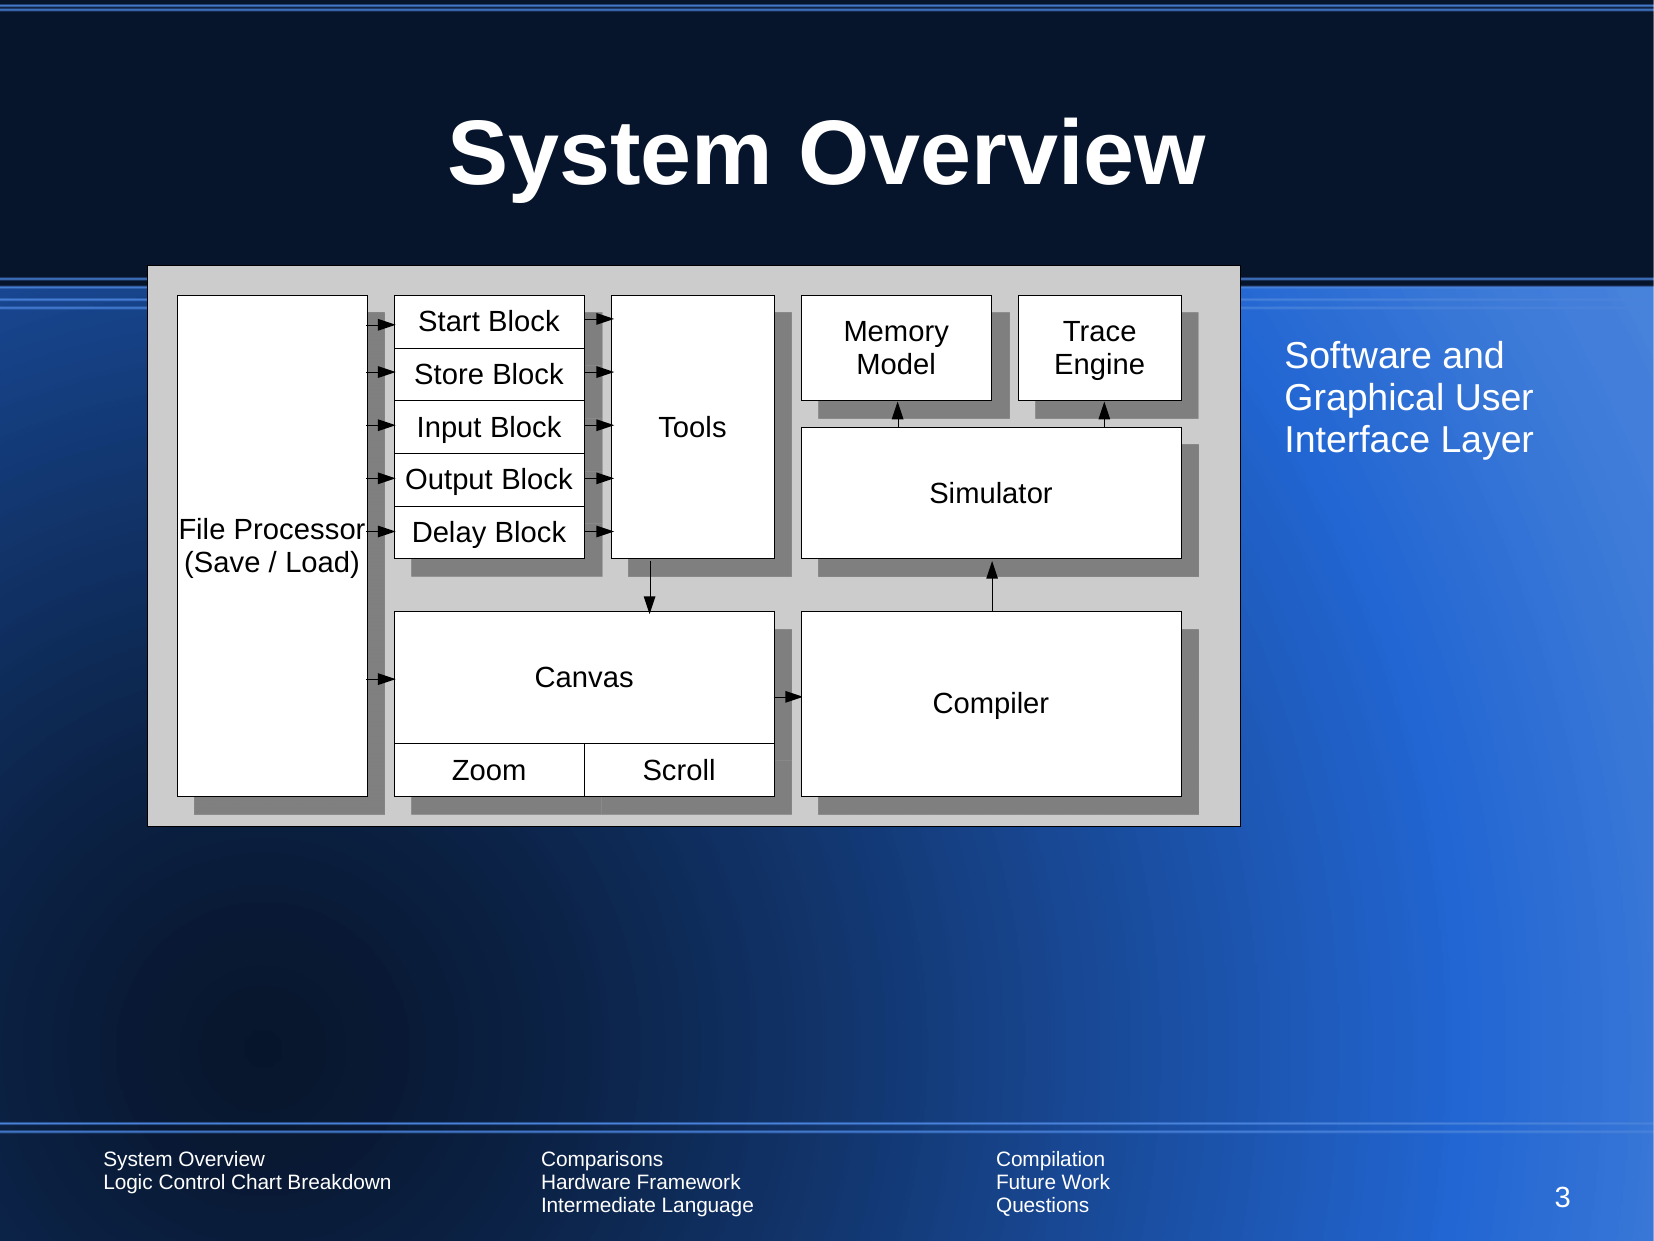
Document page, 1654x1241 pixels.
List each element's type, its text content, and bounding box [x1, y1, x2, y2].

text_box Tools [611, 295, 775, 559]
text_box File Processor (Save / Load) [177, 295, 368, 797]
text_box Start Block [394, 295, 585, 348]
text_box Simulator [801, 427, 1182, 559]
text_box Delay Block [394, 506, 585, 559]
text_box Compiler [801, 611, 1182, 797]
text_box Memory Model [801, 295, 992, 401]
picture [0, 0, 1654, 1241]
text_box Scroll [584, 743, 775, 797]
text_box Output Block [394, 453, 585, 506]
text_box Software and Graphical User Interface Layer [1269, 327, 1595, 469]
text_box Trace Engine [1018, 295, 1182, 401]
text_box Zoom [394, 743, 584, 797]
text_box Input Block [394, 400, 585, 453]
text_box Store Block [394, 348, 585, 400]
title System Overview [82, 49, 1571, 257]
text_box [147, 265, 1241, 827]
text_box Canvas [394, 611, 775, 743]
